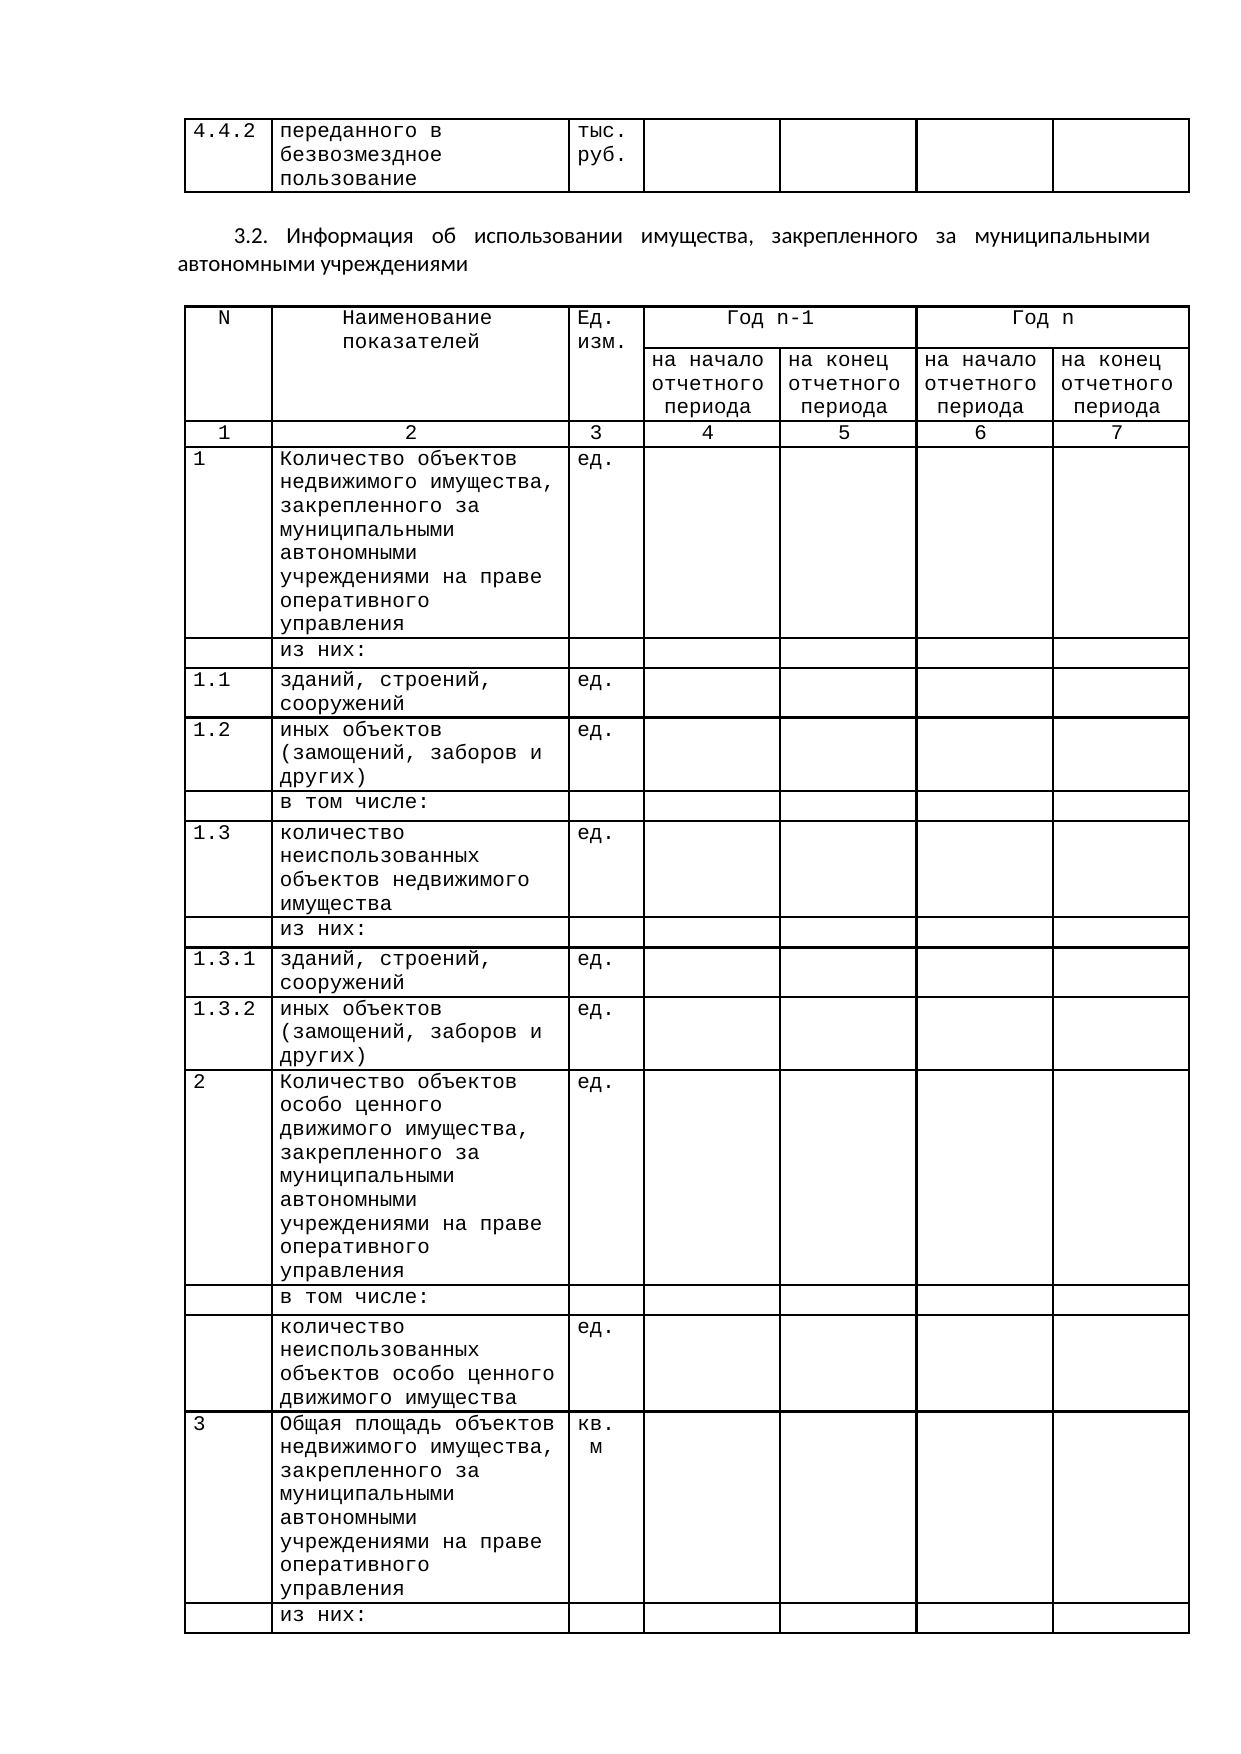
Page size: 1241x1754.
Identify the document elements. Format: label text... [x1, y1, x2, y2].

table_cell [918, 1071, 1052, 1284]
table_cell [781, 1071, 915, 1284]
table_cell [781, 1604, 915, 1632]
table_cell [1054, 120, 1188, 191]
table_cell [1054, 1071, 1188, 1284]
table_cell [645, 949, 779, 996]
table_cell [1054, 639, 1188, 667]
table_cell ед. [570, 448, 643, 637]
table_cell кв. м [570, 1413, 643, 1602]
table_cell [645, 1071, 779, 1284]
table_cell ед. [570, 1071, 643, 1284]
table_cell [570, 1286, 643, 1314]
table_cell [1054, 669, 1188, 716]
table_cell иных объектов (замощений, заборов и других) [273, 998, 568, 1069]
table_cell ед. [570, 719, 643, 789]
table_cell 2 [186, 1071, 271, 1284]
table_cell Количество объектов особо ценного движимого имущества, закрепленного за муниципальными автономными учреждениями на праве оперативного управления [273, 1071, 568, 1284]
table_cell [1054, 1286, 1188, 1314]
table_cell [781, 918, 915, 946]
table_cell [570, 1604, 643, 1632]
table_cell [781, 822, 915, 916]
table_cell ед. [570, 822, 643, 916]
table_cell 1.3.1 [186, 949, 271, 996]
table_cell 1.3 [186, 822, 271, 916]
table_cell [186, 1286, 271, 1314]
table_cell [781, 1316, 915, 1410]
table_cell 1 [186, 448, 271, 637]
table_cell иных объектов (замощений, заборов и других) [273, 719, 568, 789]
table_cell [645, 918, 779, 946]
table_cell зданий, строений, сооружений [273, 669, 568, 716]
table_cell [781, 448, 915, 637]
table_cell в том числе: [273, 792, 568, 819]
table_cell на конец отчетного периода [1054, 349, 1188, 420]
table_cell [645, 120, 779, 191]
table_cell [781, 1286, 915, 1314]
table_cell на начало отчетного периода [645, 349, 779, 420]
table_cell [1054, 1413, 1188, 1602]
table_cell 1.3.2 [186, 998, 271, 1069]
table_cell из них: [273, 639, 568, 667]
table_cell Общая площадь объектов недвижимого имущества, закрепленного за муниципальными автономными учреждениями на праве оперативного управления [273, 1413, 568, 1602]
table_cell 1.1 [186, 669, 271, 716]
table_cell [918, 120, 1052, 191]
table_cell [918, 949, 1052, 996]
table_cell Количество объектов недвижимого имущества, закрепленного за муниципальными автономными учреждениями на праве оперативного управления [273, 448, 568, 637]
table_cell количество неиспользованных объектов особо ценного движимого имущества [273, 1316, 568, 1410]
table_cell [1054, 448, 1188, 637]
table_cell [645, 822, 779, 916]
table_cell тыс. руб. [570, 120, 643, 191]
table_cell 3 [186, 1413, 271, 1602]
table_cell [918, 639, 1052, 667]
table_cell [781, 949, 915, 996]
table_cell [645, 998, 779, 1069]
table_cell [781, 639, 915, 667]
table_cell [918, 918, 1052, 946]
table_cell [570, 639, 643, 667]
table_cell 5 [781, 422, 915, 446]
table_cell [918, 1286, 1052, 1314]
table_cell [918, 1316, 1052, 1410]
table_cell из них: [273, 1604, 568, 1632]
table_cell ед. [570, 1316, 643, 1410]
table_cell [570, 792, 643, 819]
table_cell ед. [570, 669, 643, 716]
table_cell 6 [918, 422, 1052, 446]
table_cell 1.2 [186, 719, 271, 789]
table_cell из них: [273, 918, 568, 946]
table_cell [1054, 1604, 1188, 1632]
table_cell [1054, 1316, 1188, 1410]
table_header Ед. изм. [570, 308, 643, 420]
table_cell 4.4.2 [186, 120, 271, 191]
table_cell 3 [570, 422, 643, 446]
table_cell [645, 1286, 779, 1314]
table_cell количество неиспользованных объектов недвижимого имущества [273, 822, 568, 916]
table_cell [186, 792, 271, 819]
table_cell [570, 918, 643, 946]
table_header N [186, 308, 271, 420]
table_cell [645, 719, 779, 789]
table_cell [645, 639, 779, 667]
table_cell переданного в безвозмездное пользование [273, 120, 568, 191]
table_cell [1054, 998, 1188, 1069]
table_cell на конец отчетного периода [781, 349, 915, 420]
table_cell [781, 120, 915, 191]
table_cell [918, 1604, 1052, 1632]
table_cell [645, 792, 779, 819]
table_cell [918, 669, 1052, 716]
table_cell [1054, 949, 1188, 996]
table_header Год n [918, 308, 1188, 347]
table_cell [781, 669, 915, 716]
table_cell [1054, 918, 1188, 946]
text 3.2. Информация об использовании имущества, закрепленного за муниципальными автономными учреждениями [177, 221, 1152, 277]
table_cell [645, 669, 779, 716]
table_header Наименование показателей [273, 308, 568, 420]
table_cell ед. [570, 949, 643, 996]
table_cell [645, 1316, 779, 1410]
table_cell в том числе: [273, 1286, 568, 1314]
table_cell [781, 998, 915, 1069]
table_cell на начало отчетного периода [918, 349, 1052, 420]
table_cell ед. [570, 998, 643, 1069]
table_cell [645, 1413, 779, 1602]
table_cell [186, 918, 271, 946]
table_cell 7 [1054, 422, 1188, 446]
table_cell [918, 448, 1052, 637]
table_cell 1 [186, 422, 271, 446]
table_cell [186, 639, 271, 667]
table_cell 4 [645, 422, 779, 446]
table_cell [781, 1413, 915, 1602]
table_cell [1054, 719, 1188, 789]
table_cell [918, 1413, 1052, 1602]
table_cell [186, 1316, 271, 1410]
table_cell [645, 448, 779, 637]
table_cell [645, 1604, 779, 1632]
table_cell [918, 822, 1052, 916]
table_cell [918, 792, 1052, 819]
table_cell [918, 719, 1052, 789]
table_cell [186, 1604, 271, 1632]
table_cell [781, 719, 915, 789]
table_cell [1054, 822, 1188, 916]
table_cell [781, 792, 915, 819]
table_cell [1054, 792, 1188, 819]
table_cell [918, 998, 1052, 1069]
table_header Год n-1 [645, 308, 915, 347]
table_cell зданий, строений, сооружений [273, 949, 568, 996]
table_cell 2 [273, 422, 568, 446]
